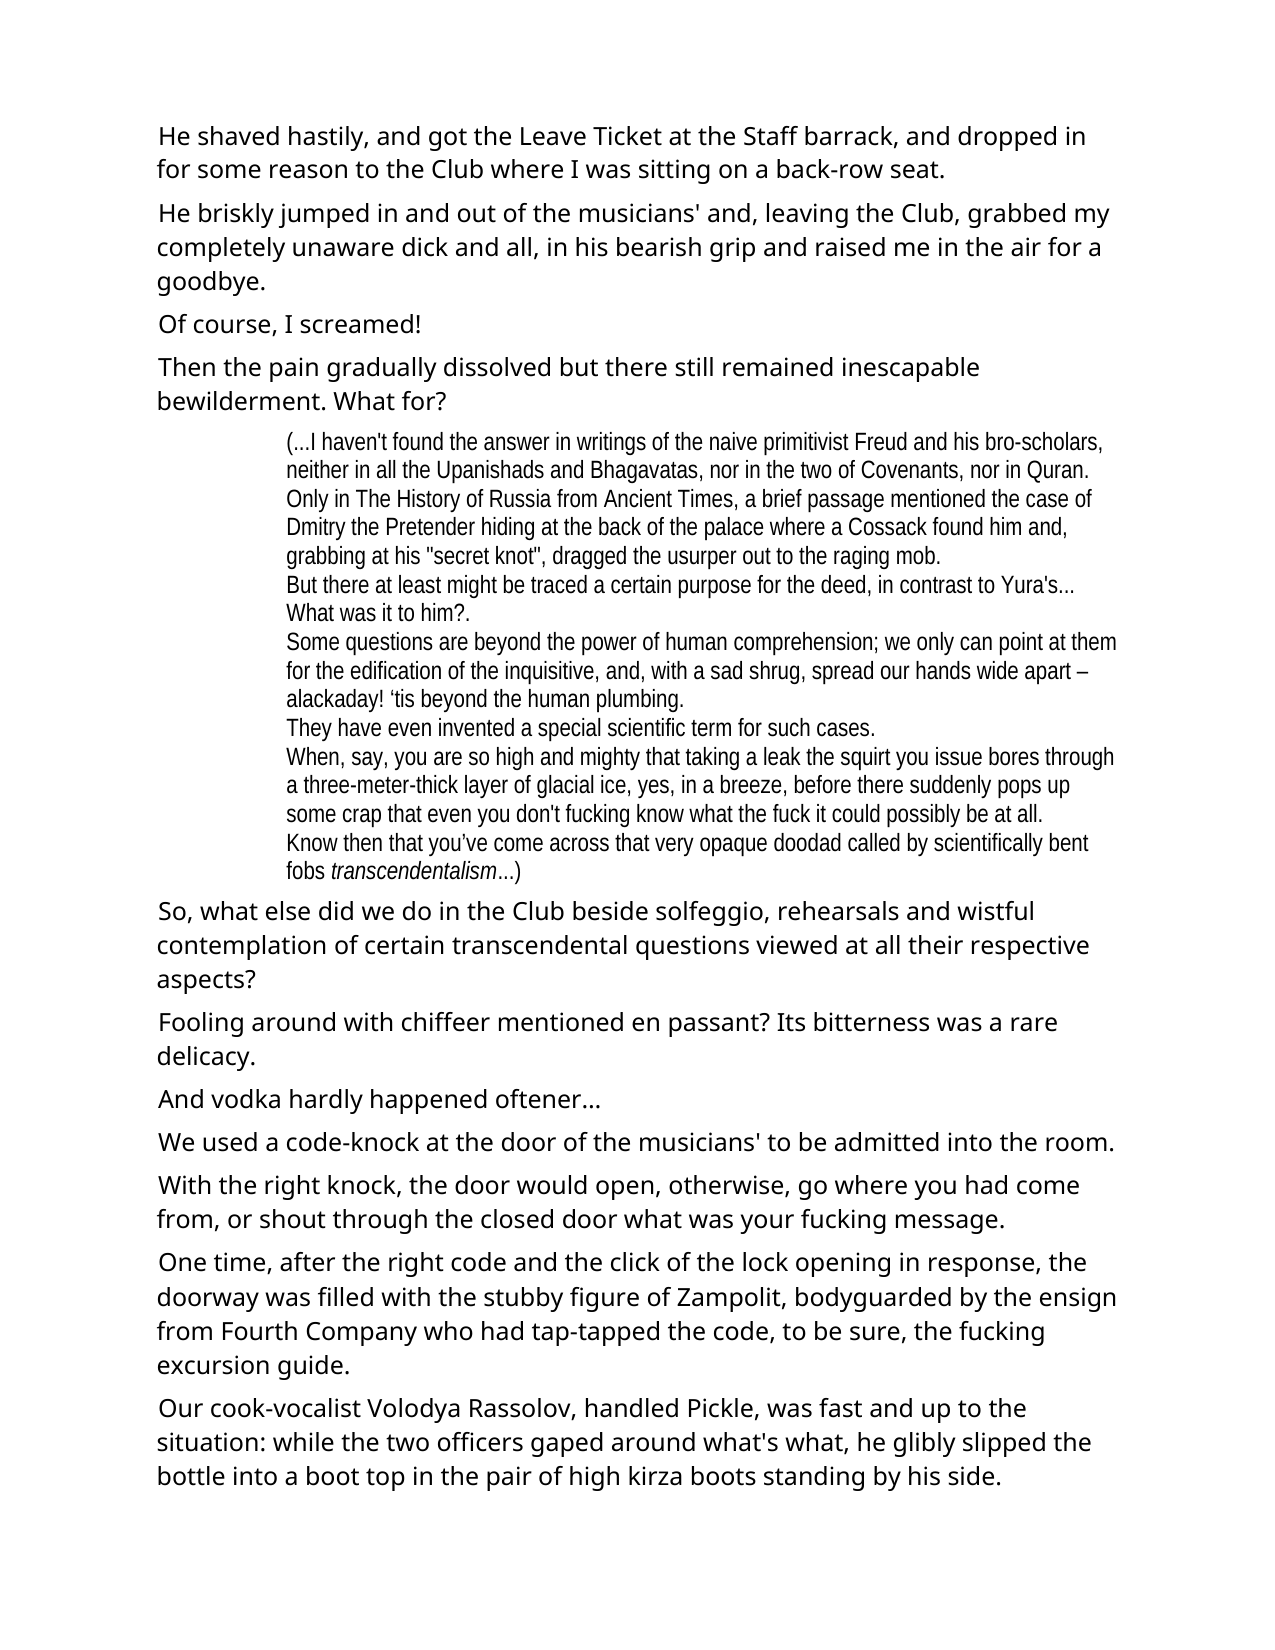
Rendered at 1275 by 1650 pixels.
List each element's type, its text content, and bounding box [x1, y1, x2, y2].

list But there at least might be traced a certain purpose for the deed, in contrast to Yura's... [286, 570, 1118, 598]
text And vodka hardly happened oftener… [156, 1082, 1118, 1116]
list (...I haven't found the answer in writings of the naive primitivist Freud and his bro-scholars, neither in all the Upanishads and Bhagavatas, nor in the two of Covenants, nor in Quran. [286, 426, 1118, 484]
list Some questions are beyond the power of human comprehension; we only can point at them for the edification of the inquisitive, and, with a sad shrug, spread our hands wide apart – alackaday! ‘tis beyond the human plumbing. [286, 627, 1118, 713]
list They have even invented a special scientific term for such cases. [286, 713, 1118, 742]
text He shaved hastily, and got the Leave Ticket at the Staff barrack, and dropped in for some reason to the Club where I was sitting on a back-row seat. [156, 118, 1118, 186]
list Know then that you’ve come across that very opaque doodad called by scientifically bent fobs transcendentalism...) [286, 827, 1118, 885]
text Then the pain gradually dissolved but there still remained inescapable bewilderment. What for? [156, 349, 1118, 417]
text So, what else did we do in the Club beside solfeggio, rehearsals and wistful contemplation of certain transcendental questions viewed at all their respective aspects? [156, 894, 1118, 996]
text Our cook-vocalist Volodya Rassolov, handled Pickle, was fast and up to the situation: while the two officers gaped around what's what, he glibly slipped the bottle into a boot top in the pair of high kirza boots standing by his side. [156, 1390, 1118, 1492]
list What was it to him?. [286, 598, 1118, 627]
text He briskly jumped in and out of the musicians' and, leaving the Club, grabbed my completely unaware dick and all, in his bearish grip and raised me in the air for a goodbye. [156, 195, 1118, 297]
text Of course, I screamed! [156, 306, 1118, 340]
list When, say, you are so high and mighty that taking a leak the squirt you issue bores through a three-meter-thick layer of glacial ice, yes, in a breeze, before there suddenly pops up some crap that even you don't fucking know what the fuck it could possibly be at all. [286, 742, 1118, 827]
list Only in The History of Russia from Ancient Times, a brief passage mentioned the case of Dmitry the Pretender hiding at the back of the palace where a Cossack found him and, grabbing at his "secret knot", dragged the usurper out to the raging mob. [286, 484, 1118, 570]
text We used a code-knock at the door of the musicians' to be admitted into the room. [156, 1125, 1118, 1159]
text One time, after the right code and the click of the lock opening in response, the doorway was filled with the stubby figure of Zampolit, bodyguarded by the ensign from Fourth Company who had tap-tapped the code, to be sure, the fucking excursion guide. [156, 1245, 1118, 1381]
text With the right knock, the door would open, otherwise, go where you had come from, or shout through the closed door what was your fucking message. [156, 1168, 1118, 1236]
text Fooling around with chiffeer mentioned en passant? Its bitterness was a rare delicacy. [156, 1005, 1118, 1073]
